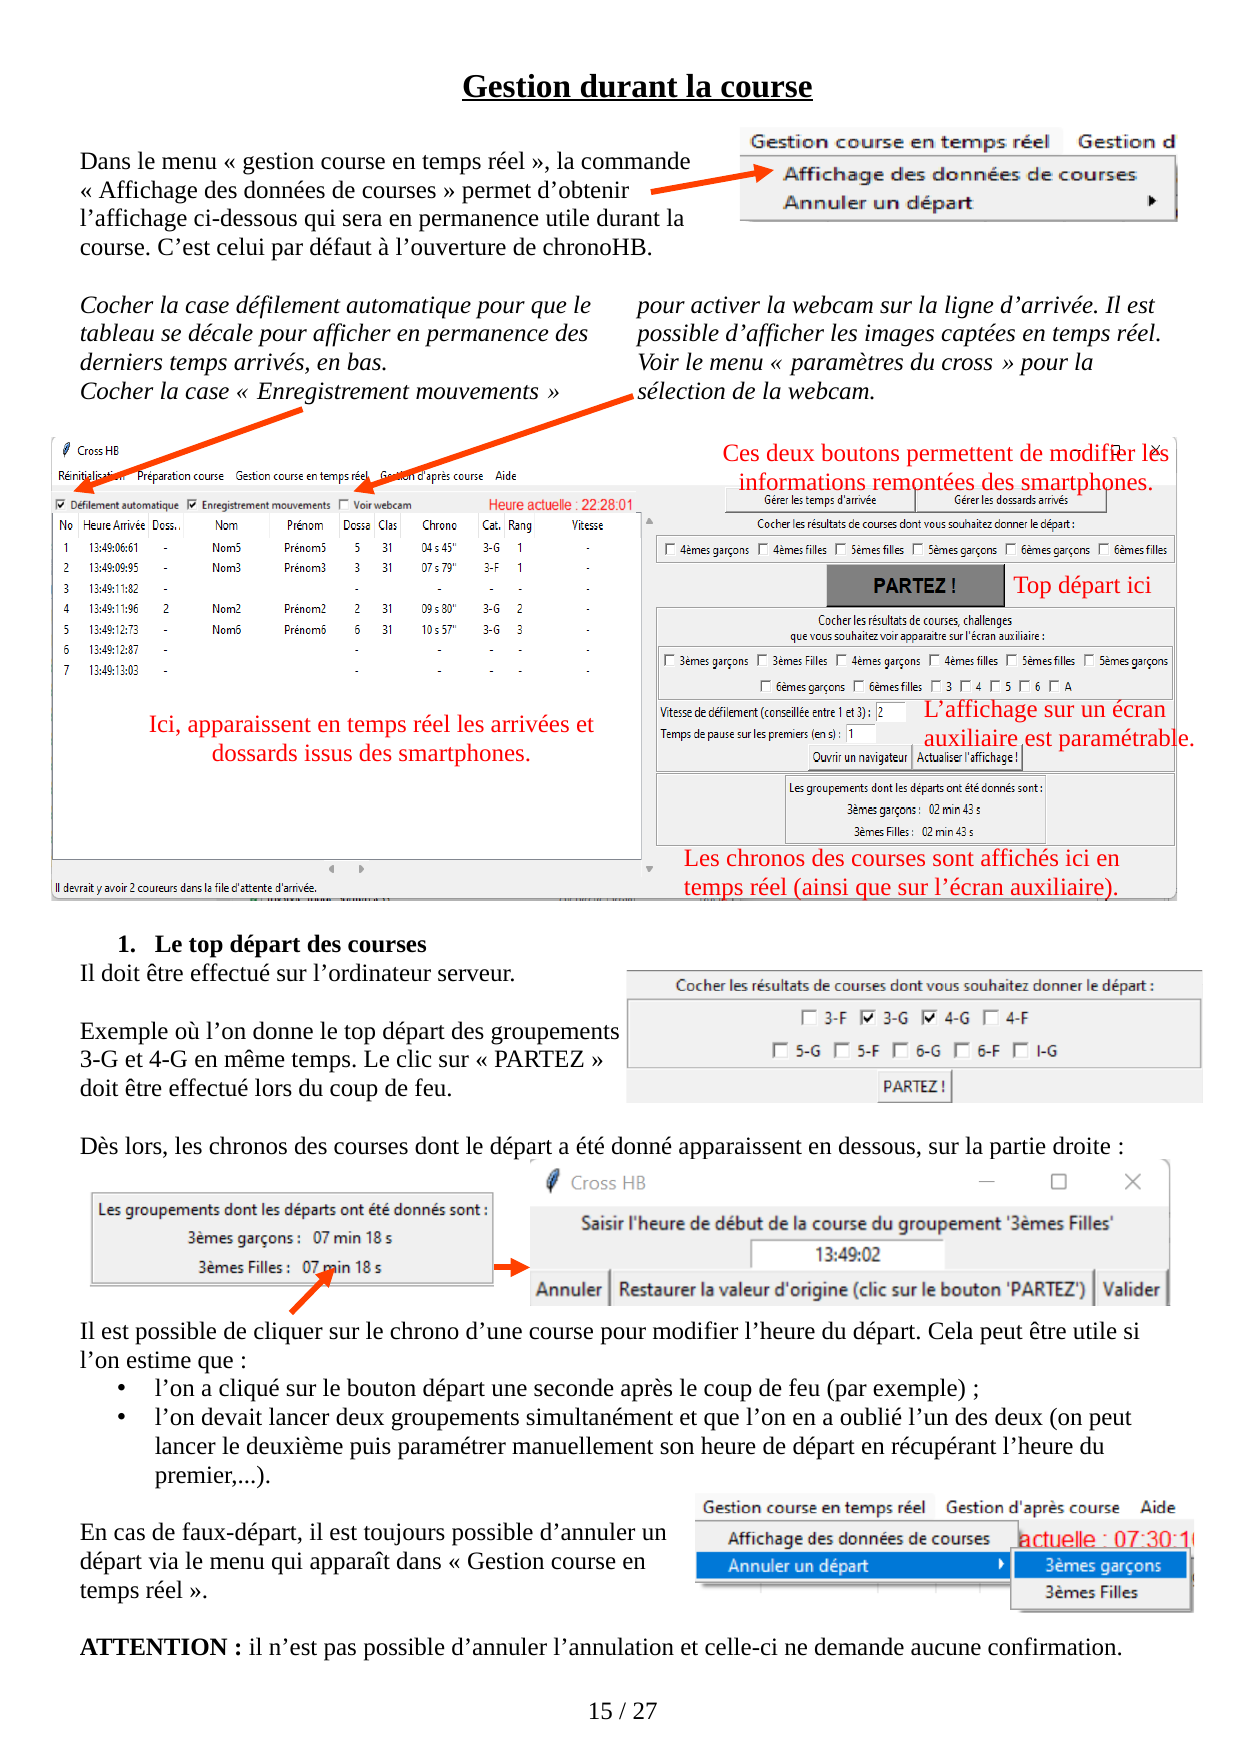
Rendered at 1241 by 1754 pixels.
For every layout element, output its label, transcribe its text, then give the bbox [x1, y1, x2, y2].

picture [626, 970, 1203, 1103]
picture [530, 1159, 1171, 1306]
picture [89, 1191, 494, 1288]
picture [695, 1493, 1195, 1613]
picture [739, 127, 1178, 222]
text Dès lors, les chronos des courses dont le départ a été donné apparaissent en dessous, sur la partie droite : [79, 1131, 1165, 1159]
text ATTENTION : il n’est pas possible d’annuler l’annulation et celle-ci ne demande aucune confirmation. [79, 1632, 1165, 1661]
list l’on a cliqué sur le bouton départ une seconde après le coup de feu (par exemple) ; [117, 1373, 1165, 1402]
text Cocher la case défilement automatique pour que le tableau se décale pour afficher en permanence des derniers temps arrivés, en bas. [79, 290, 608, 376]
picture [51, 437, 1178, 901]
list l’on devait lancer deux groupements simultanément et que l’on en a oublié l’un des deux (on peut lancer le deuxième puis paramétrer manuellement son heure de départ en récupérant l’heure du premier,...). [117, 1402, 1165, 1488]
text pour activer la webcam sur la ligne d’arrivée. Il est possible d’afficher les images captées en temps réel. Voir le menu « paramètres du cross » pour la sélection de la webcam. [637, 290, 1165, 405]
text Exemple où l’on donne le top départ des groupements 3-G et 4-G en même temps. Le clic sur « PARTEZ » doit être effectué lors du coup de feu. [79, 1016, 626, 1102]
text Cocher la case « Enregistrement mouvements » [79, 376, 608, 405]
subtitle Le top départ des courses [117, 929, 1165, 958]
text Il est possible de cliquer sur le chrono d’une course pour modifier l’heure du départ. Cela peut être utile si l’on estime que : [79, 1316, 1165, 1373]
text En cas de faux-départ, il est toujours possible d’annuler un départ via le menu qui apparaît dans « Gestion course en temps réel ». [79, 1517, 695, 1603]
subtitle Gestion durant la course [109, 66, 1165, 105]
text Il doit être effectué sur l’ordinateur serveur. [79, 958, 1165, 987]
text Dans le menu « gestion course en temps réel », la commande « Affichage des données de courses » permet d’obtenir l’affichage ci-dessous qui sera en permanence utile durant la course. C’est celui par défaut à l’ouverture de chronoHB. [79, 146, 1165, 261]
